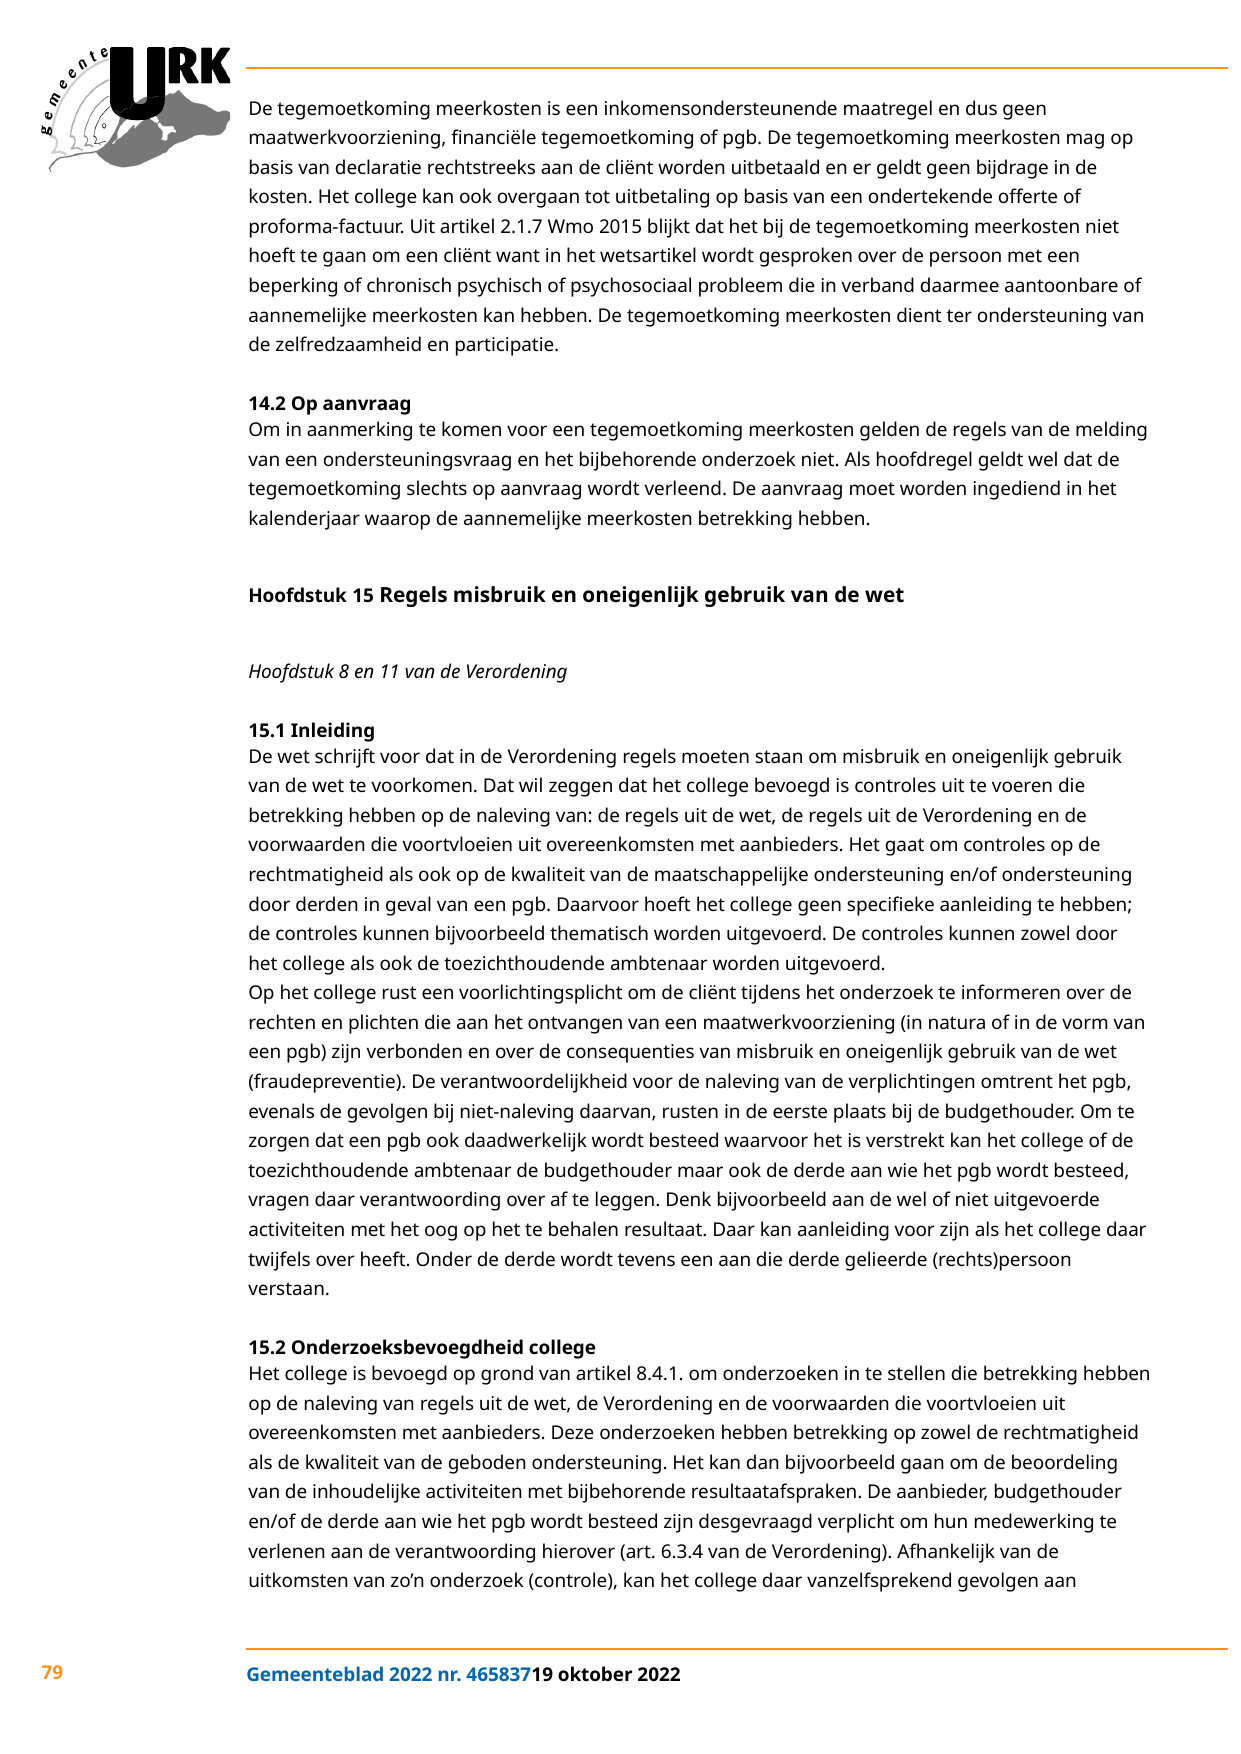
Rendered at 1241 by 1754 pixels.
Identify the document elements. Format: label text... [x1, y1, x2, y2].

text De wet schrijft voor dat in de Verordening regels moeten staan om misbruik en oneigenlijk gebruik van de wet te voorkomen. Dat wil zeggen dat het college bevoegd is controles uit te voeren die betrekking hebben op de naleving van: de regels uit de wet, de regels uit de Verordening en de voorwaarden die voortvloeien uit overeenkomsten met aanbieders. Het gaat om controles op de rechtmatigheid als ook op de kwaliteit van de maatschappelijke ondersteuning en/of ondersteuning door derden in geval van een pgb. Daarvoor hoeft het college geen specifieke aanleiding te hebben; de controles kunnen bijvoorbeeld thematisch worden uitgevoerd. De controles kunnen zowel door het college als ook de toezichthoudende ambtenaar worden uitgevoerd. [248, 743, 1152, 976]
text Het college is bevoegd op grond van artikel 8.4.1. om onderzoeken in te stellen die betrekking hebben op de naleving van regels uit de wet, de Verordening en de voorwaarden die voortvloeien uit overeenkomsten met aanbieders. Deze onderzoeken hebben betrekking op zowel de rechtmatigheid als de kwaliteit van de geboden ondersteuning. Het kan dan bijvoorbeeld gaan om de beoordeling van de inhoudelijke activiteiten met bijbehorende resultaatafspraken. De aanbieder, budgethouder en/of de derde aan wie het pgb wordt besteed zijn desgevraagd verplicht om hun medewerking te verlenen aan de verantwoording hierover (art. 6.3.4 van de Verordening). Afhankelijk van de uitkomsten van zo’n onderzoek (controle), kan het college daar vanzelfsprekend gevolgen aan [248, 1360, 1152, 1593]
text De tegemoetkoming meerkosten is een inkomensondersteunende maatregel en dus geen maatwerkvoorziening, financiële tegemoetkoming of pgb. De tegemoetkoming meerkosten mag op basis van declaratie rechtstreeks aan de cliënt worden uitbetaald en er geldt geen bijdrage in de kosten. Het college kan ook overgaan tot uitbetaling op basis van een ondertekende offerte of proforma-factuur. Uit artikel 2.1.7 Wmo 2015 blijkt dat het bij de tegemoetkoming meerkosten niet hoeft te gaan om een cliënt want in het wetsartikel wordt gesproken over de persoon met een beperking of chronisch psychisch of psychosociaal probleem die in verband daarmee aantoonbare of aannemelijke meerkosten kan hebben. De tegemoetkoming meerkosten dient ter ondersteuning van de zelfredzaamheid en participatie. [248, 95, 1152, 357]
text Op het college rust een voorlichtingsplicht om de cliënt tijdens het onderzoek te informeren over de rechten en plichten die aan het ontvangen van een maatwerkvoorziening (in natura of in de vorm van een pgb) zijn verbonden en over de consequenties van misbruik en oneigenlijk gebruik van de wet (fraudepreventie). De verantwoordelijkheid voor de naleving van de verplichtingen omtrent het pgb, evenals de gevolgen bij niet-naleving daarvan, rusten in de eerste plaats bij de budgethouder. Om te zorgen dat een pgb ook daadwerkelijk wordt besteed waarvoor het is verstrekt kan het college of de toezichthoudende ambtenaar de budgethouder maar ook de derde aan wie het pgb wordt besteed, vragen daar verantwoording over af te leggen. Denk bijvoorbeeld aan de wel of niet uitgevoerde activiteiten met het oog op het te behalen resultaat. Daar kan aanleiding voor zijn als het college daar twijfels over heeft. Onder de derde wordt tevens een aan die derde gelieerde (rechts)persoon verstaan. [248, 979, 1152, 1301]
text Hoofdstuk 8 en 11 van de Verordening [248, 658, 1152, 684]
picture [41, 47, 231, 172]
text Om in aanmerking te komen voor een tegemoetkoming meerkosten gelden de regels van de melding van een ondersteuningsvraag en het bijbehorende onderzoek niet. Als hoofdregel geldt wel dat de tegemoetkoming slechts op aanvraag wordt verleend. De aanvraag moet worden ingediend in het kalenderjaar waarop de aannemelijke meerkosten betrekking hebben. [248, 416, 1152, 531]
text 14.2 Op aanvraag [248, 391, 1152, 416]
text 15.1 Inleiding [248, 717, 1152, 743]
text Hoofdstuk 15 Regels misbruik en oneigenlijk gebruik van de wet [248, 580, 1152, 609]
text 15.2 Onderzoeksbevoegdheid college [248, 1334, 1152, 1360]
